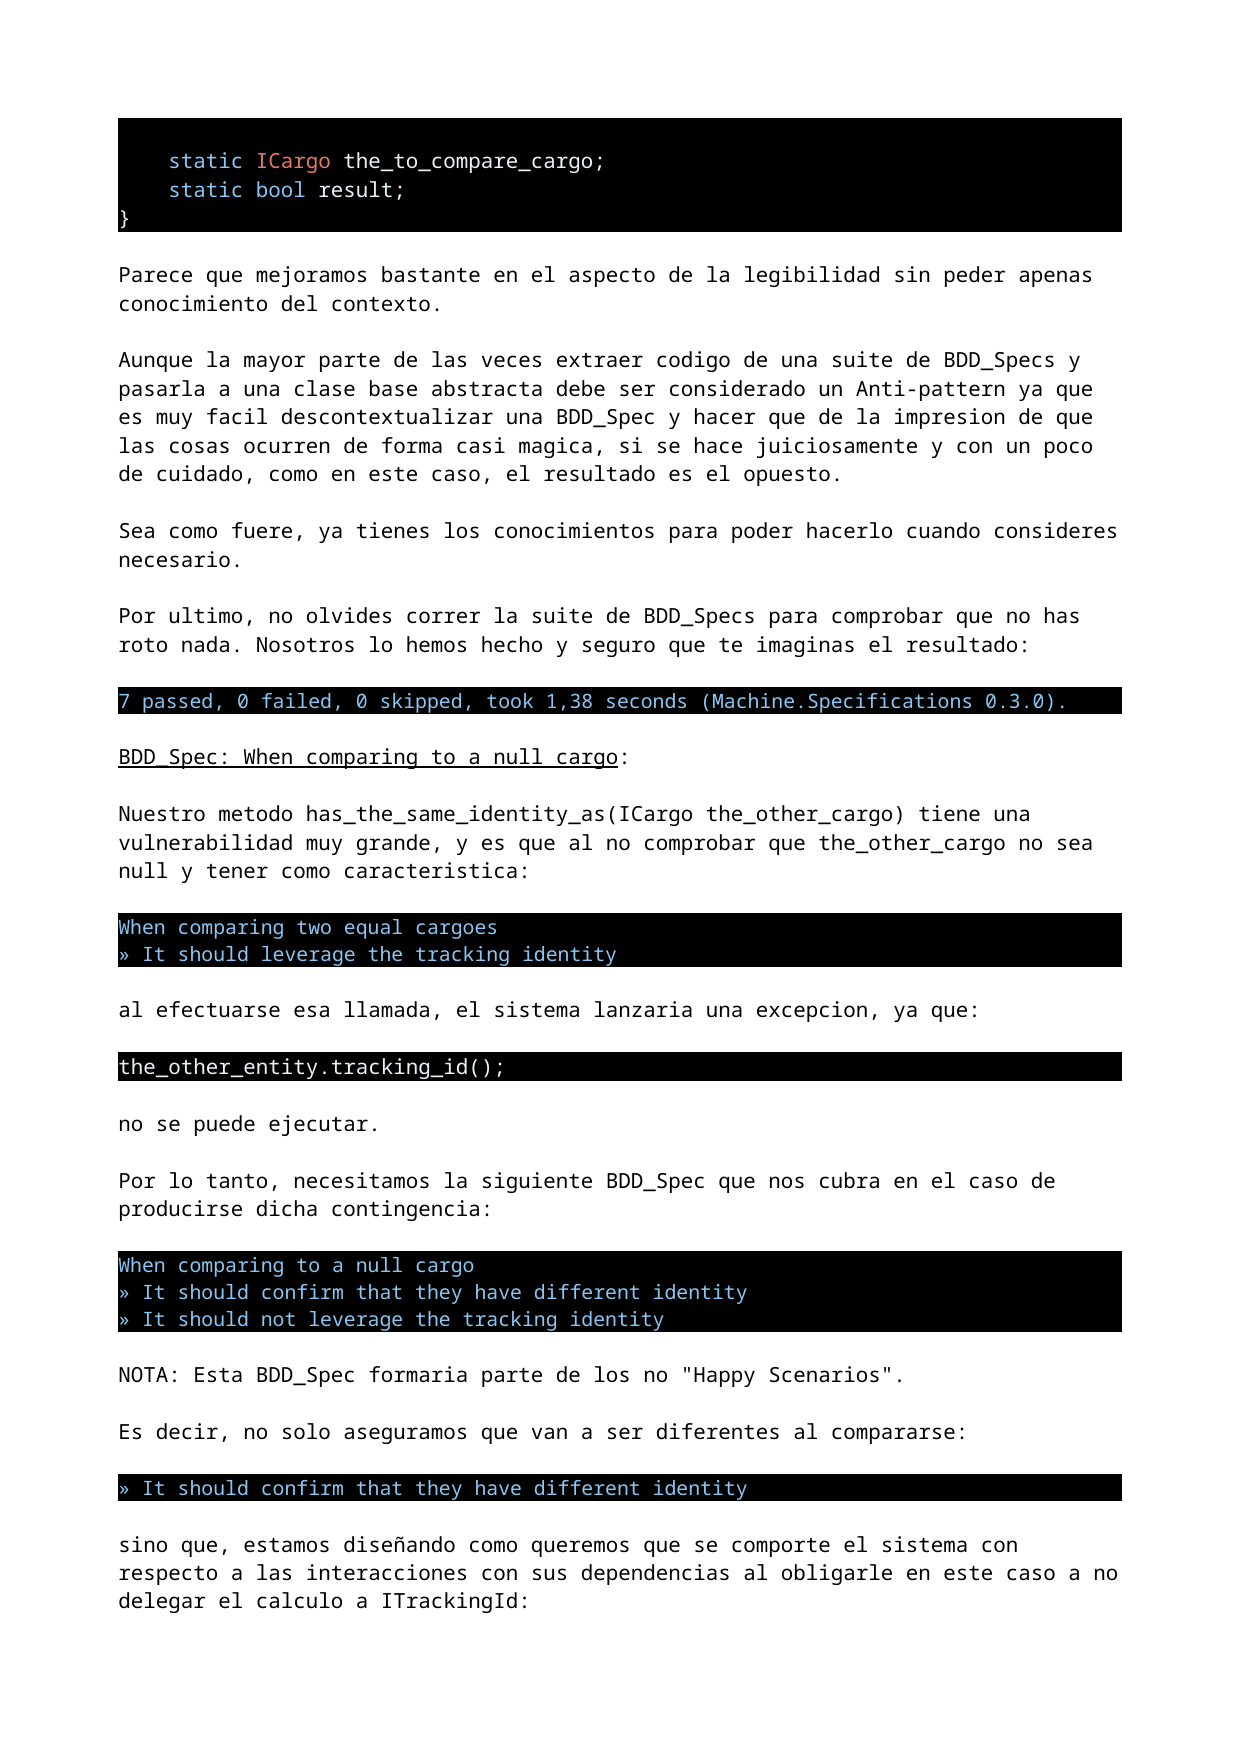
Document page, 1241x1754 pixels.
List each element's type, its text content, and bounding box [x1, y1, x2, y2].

text When comparing two equal cargoes [118, 913, 1122, 940]
text 7 passed, 0 failed, 0 skipped, took 1,38 seconds (Machine.Specifications 0.3.0). [118, 687, 1122, 714]
text Es decir, no solo aseguramos que van a ser diferentes al compararse: [118, 1417, 1122, 1446]
text } [118, 203, 1122, 232]
text sino que, estamos diseñando como queremos que se comporte el sistema con respecto a las interacciones con sus dependencias al obligarle en este caso a no delegar el calculo a ITrackingId: [118, 1530, 1122, 1615]
text Nuestro metodo has_the_same_identity_as(ICargo the_other_cargo) tiene una vulnerabilidad muy grande, y es que al no comprobar que the_other_cargo no sea null y tener como caracteristica: [118, 799, 1122, 884]
text static ICargo the_to_compare_cargo; [118, 147, 1122, 175]
text al efectuarse esa llamada, el sistema lanzaria una excepcion, ya que: [118, 995, 1122, 1024]
text » It should confirm that they have different identity [118, 1278, 1122, 1305]
text BDD_Spec: When comparing to a null cargo: [118, 742, 1122, 771]
text no se puede ejecutar. [118, 1109, 1122, 1137]
text » It should leverage the tracking identity [118, 940, 1122, 967]
text Sea como fuere, ya tienes los conocimientos para poder hacerlo cuando consideres necesario. [118, 516, 1122, 573]
text Por ultimo, no olvides correr la suite de BDD_Specs para comprobar que no has roto nada. Nosotros lo hemos hecho y seguro que te imaginas el resultado: [118, 602, 1122, 658]
text Por lo tanto, necesitamos la siguiente BDD_Spec que nos cubra en el caso de producirse dicha contingencia: [118, 1166, 1122, 1223]
text NOTA: Esta BDD_Spec formaria parte de los no "Happy Scenarios". [118, 1361, 1122, 1389]
text » It should not leverage the tracking identity [118, 1305, 1122, 1332]
text » It should confirm that they have different identity [118, 1474, 1122, 1501]
text Aunque la mayor parte de las veces extraer codigo de una suite de BDD_Specs y pasarla a una clase base abstracta debe ser considerado un Anti-pattern ya que es muy facil descontextualizar una BDD_Spec y hacer que de la impresion de que las cosas ocurren de forma casi magica, si se hace juiciosamente y con un poco de cuidado, como en este caso, el resultado es el opuesto. [118, 346, 1122, 488]
text the_other_entity.tracking_id(); [118, 1052, 1122, 1081]
text When comparing to a null cargo [118, 1251, 1122, 1278]
text static bool result; [118, 175, 1122, 203]
text Parece que mejoramos bastante en el aspecto de la legibilidad sin peder apenas conocimiento del contexto. [118, 260, 1122, 317]
